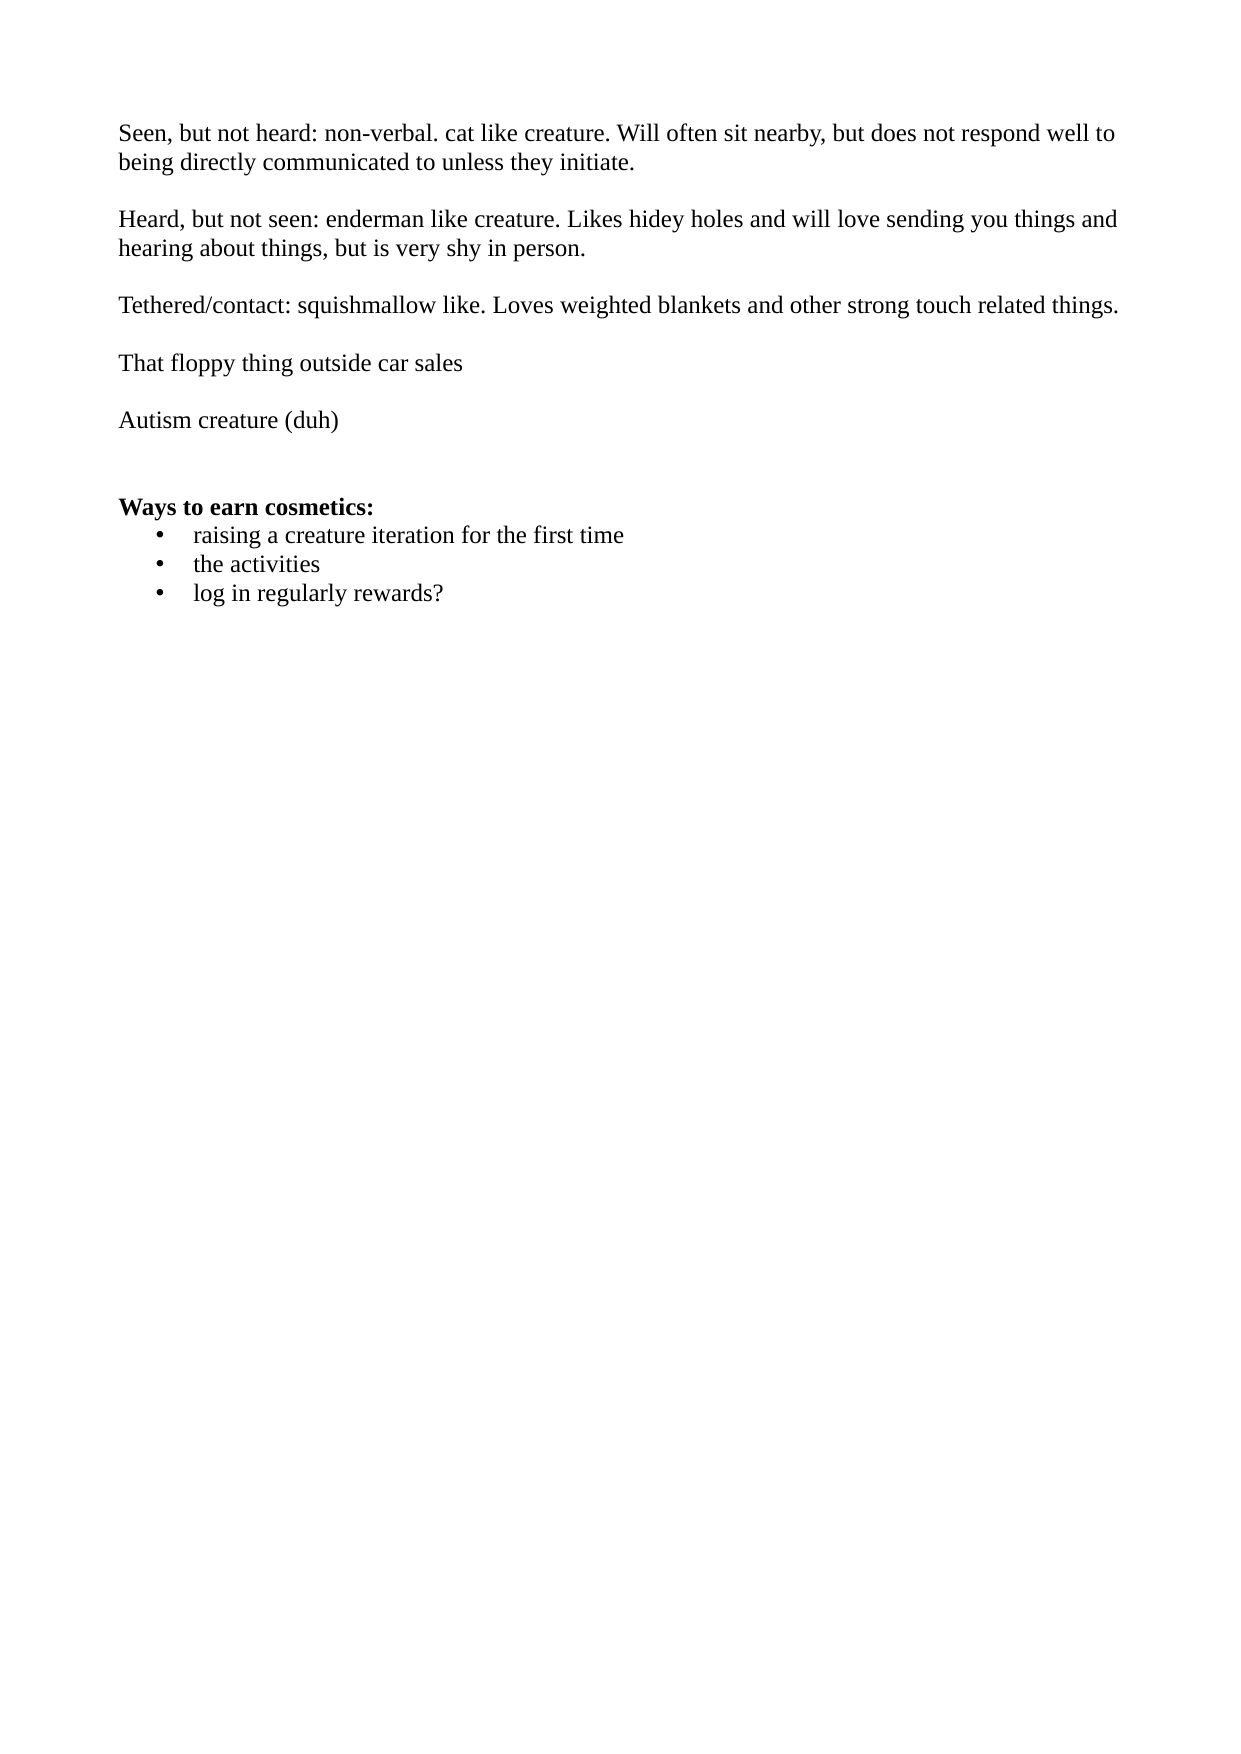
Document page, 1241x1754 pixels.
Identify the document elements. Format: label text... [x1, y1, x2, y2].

text Heard, but not seen: enderman like creature. Likes hidey holes and will love sending you things and hearing about things, but is very shy in person. [118, 176, 1122, 262]
text Ways to earn cosmetics: [118, 492, 1122, 521]
list log in regularly rewards? [156, 578, 1122, 607]
text Seen, but not heard: non-verbal. cat like creature. Will often sit nearby, but does not respond well to being directly communicated to unless they initiate. [118, 118, 1122, 176]
text Autism creature (duh) [118, 406, 1122, 434]
text Tethered/contact: squishmallow like. Loves weighted blankets and other strong touch related things. [118, 291, 1122, 319]
text That floppy thing outside car sales [118, 348, 1122, 377]
list the activities [156, 549, 1122, 578]
list raising a creature iteration for the first time [156, 521, 1122, 549]
